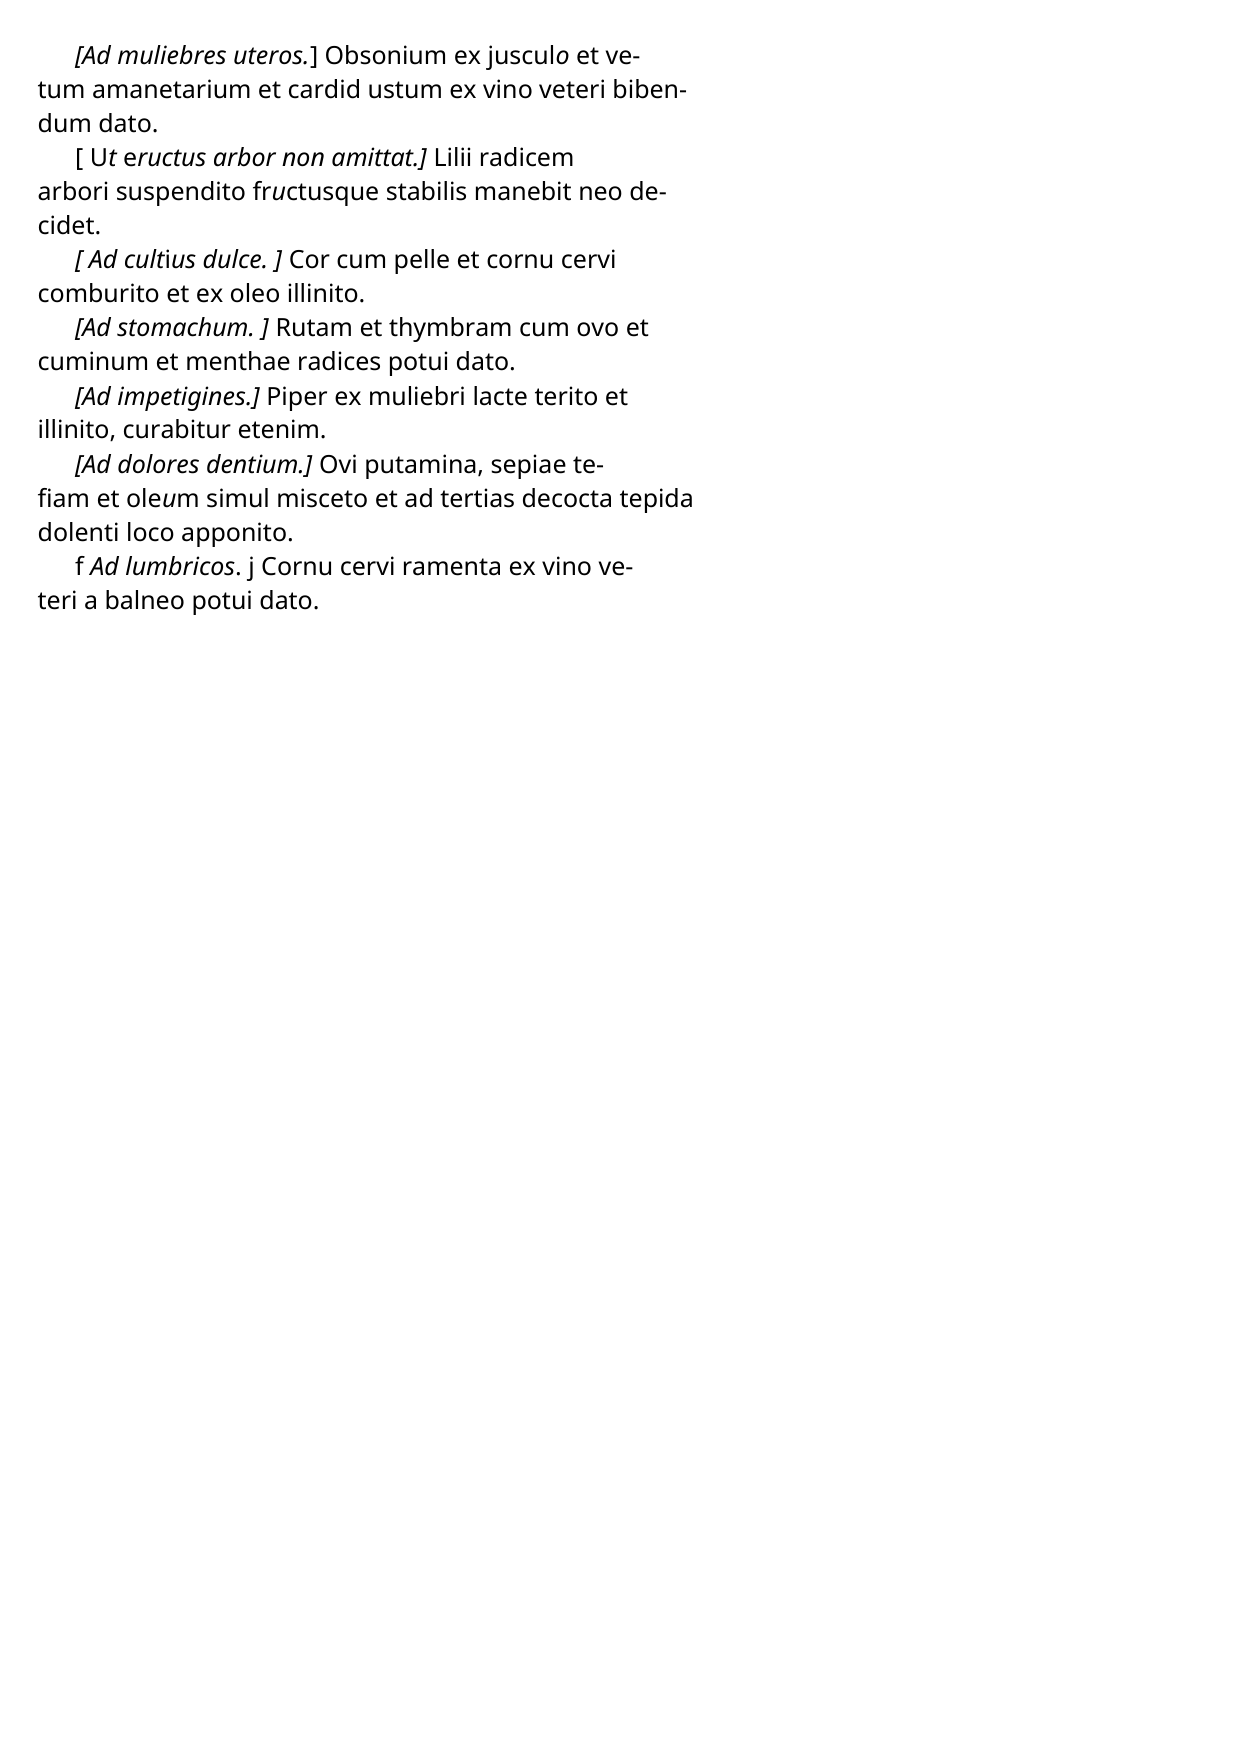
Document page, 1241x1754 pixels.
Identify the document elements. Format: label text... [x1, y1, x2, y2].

text f Ad lumbricos. j Cornu cervi ramenta ex vino ve- teri a balneo potui dato. [37, 548, 1203, 617]
text [Ad dolores dentium.] Ovi putamina, sepiae te- fiam et oleum simul misceto et ad tertias decocta tepida dolenti loco apponito. [37, 446, 1203, 548]
text [Ad stomachum. ] Rutam et thymbram cum ovo et cuminum et menthae radices potui dato. [37, 310, 1203, 378]
text [Ad impetigines.] Piper ex muliebri lacte terito et illinito, curabitur etenim. [37, 378, 1203, 446]
text [ Ad cultius dulce. ] Cor cum pelle et cornu cervi comburito et ex oleo illinito. [37, 242, 1203, 310]
text [ Ut eructus arbor non amittat.] Lilii radicem arbori suspendito fructusque stabilis manebit neo de- cidet. [37, 140, 1203, 242]
text [Ad muliebres uteros.] Obsonium ex jusculo et ve- tum amanetarium et cardid ustum ex vino veteri biben- dum dato. [37, 37, 1203, 140]
